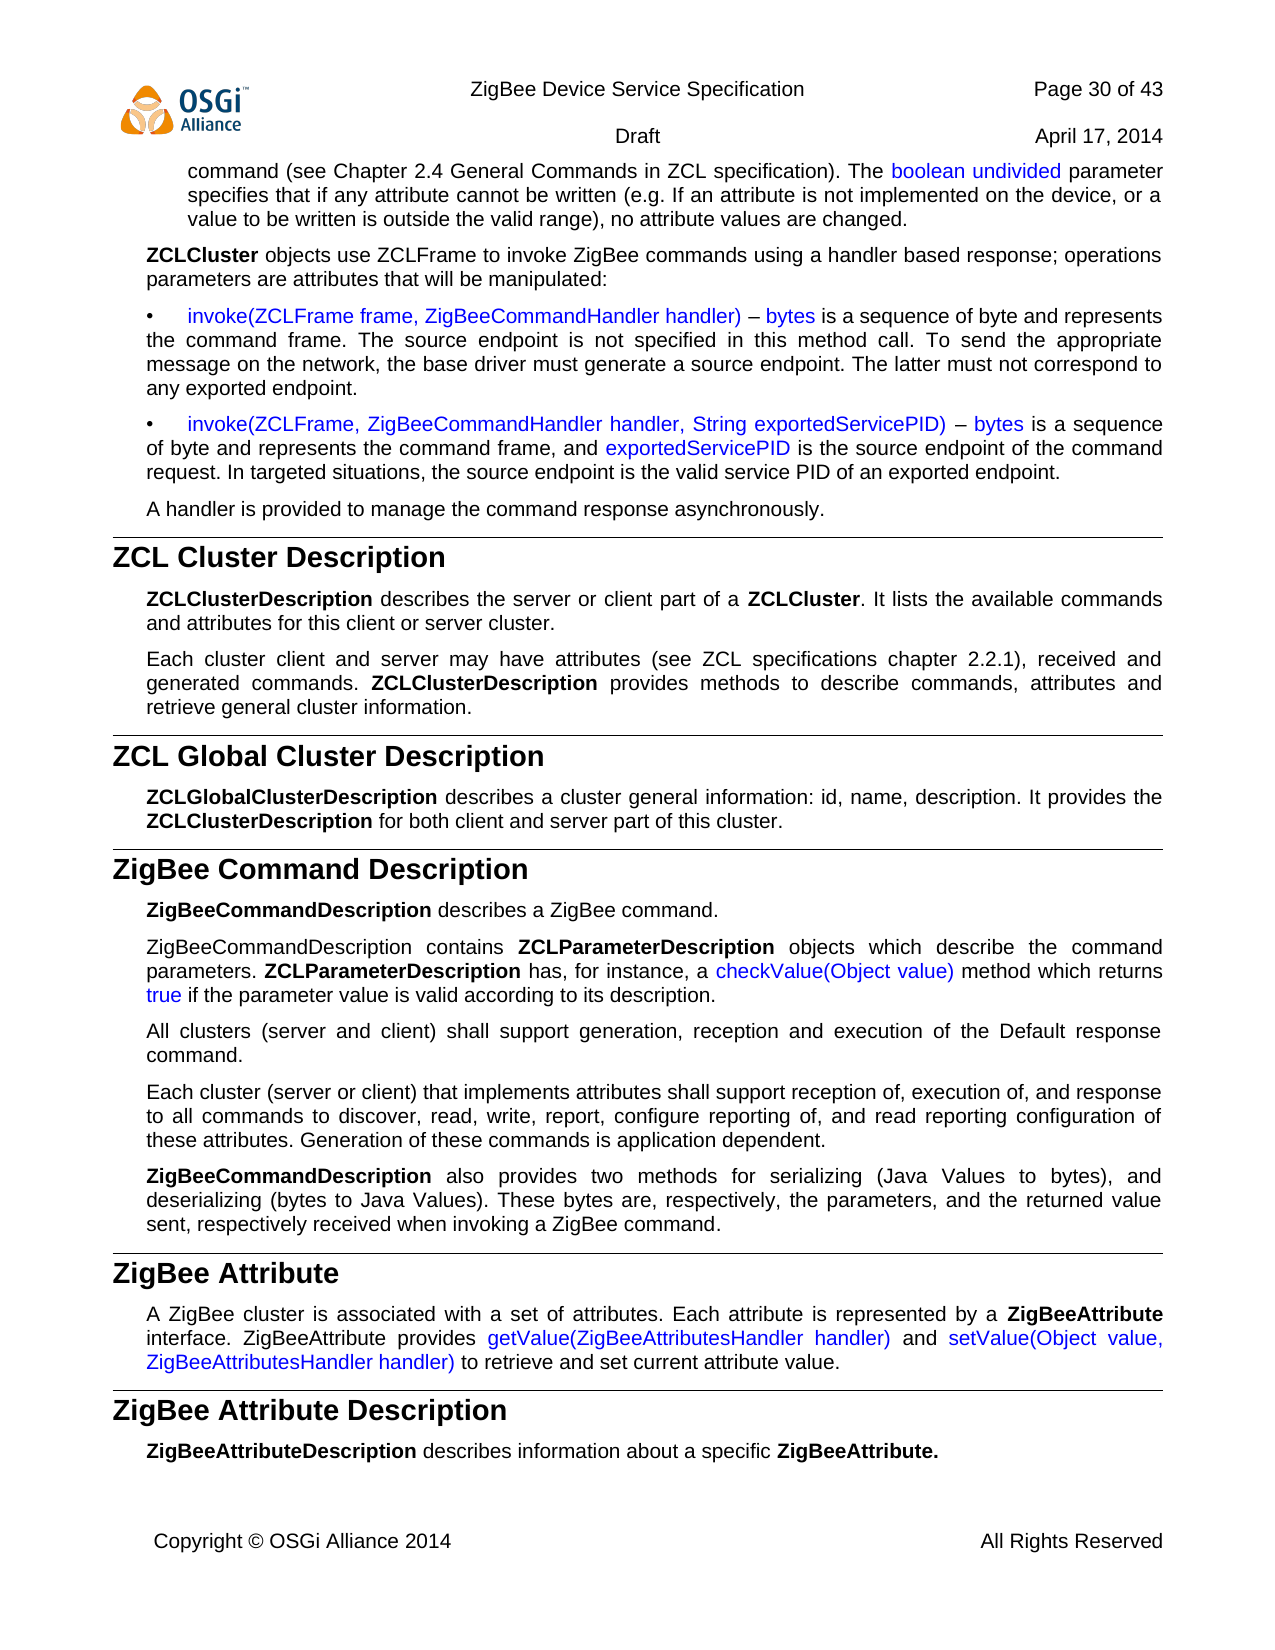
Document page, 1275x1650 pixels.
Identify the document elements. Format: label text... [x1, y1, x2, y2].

list invoke(ZCLFrame frame, ZigBeeCommandHandler handler) – bytes is a sequence of byte and represents the command frame. The source endpoint is not specified in this method call. To send the appropriate message on the network, the base driver must generate a source endpoint. The latter must not correspond to any exported endpoint. [146, 304, 1163, 400]
text Each cluster client and server may have attributes (see ZCL specifications chapter 2.2.1), received and generated commands. ZCLClusterDescription provides methods to describe commands, attributes and retrieve general cluster information. [146, 647, 1163, 719]
list command (see Chapter 2.4 General Commands in ZCL specification). The boolean undivided parameter specifies that if any attribute cannot be written (e.g. If an attribute is not implemented on the device, or a value to be written is outside the valid range), no attribute values are changed. [150, 159, 1163, 231]
list A handler is provided to manage the command response asynchronously. [146, 497, 1163, 521]
text ZCLCluster objects use ZCLFrame to invoke ZigBee commands using a handler based response; operations parameters are attributes that will be manipulated: [146, 243, 1163, 291]
text ZCLClusterDescription describes the server or client part of a ZCLCluster. It lists the available commands and attributes for this client or server cluster. [146, 586, 1163, 634]
text ZigBeeCommandDescription describes a ZigBee command. [146, 898, 1163, 922]
text ZCLGlobalClusterDescription describes a cluster general information: id, name, description. It provides the ZCLClusterDescription for both client and server part of this cluster. [146, 784, 1163, 832]
text All clusters (server and client) shall support generation, reception and execution of the Default response command. [146, 1019, 1163, 1067]
subtitle ZigBee Attribute Description [112, 1391, 1163, 1427]
subtitle ZigBee Attribute [112, 1254, 1163, 1289]
text ZigBeeCommandDescription also provides two methods for serializing (Java Values to bytes), and deserializing (bytes to Java Values). These bytes are, respectively, the parameters, and the returned value sent, respectively received when invoking a ZigBee command. [146, 1164, 1163, 1236]
list invoke(ZCLFrame, ZigBeeCommandHandler handler, String exportedServicePID) – bytes is a sequence of byte and represents the command frame, and exportedServicePID is the source endpoint of the command request. In targeted situations, the source endpoint is the valid service PID of an exported endpoint. [146, 412, 1163, 484]
subtitle ZCL Cluster Description [112, 538, 1163, 574]
subtitle ZigBee Command Description [112, 850, 1163, 886]
text ZigBeeAttributeDescription describes information about a specific ZigBeeAttribute. [146, 1439, 1163, 1463]
subtitle ZCL Global Cluster Description [112, 736, 1163, 772]
text ZigBeeCommandDescription contains ZCLParameterDescription objects which describe the command parameters. ZCLParameterDescription has, for instance, a checkValue(Object value) method which returns true if the parameter value is valid according to its description. [146, 935, 1163, 1007]
text Each cluster (server or client) that implements attributes shall support reception of, execution of, and response to all commands to discover, read, write, report, configure reporting of, and read reporting configuration of these attributes. Generation of these commands is application dependent. [146, 1079, 1163, 1151]
picture [113, 78, 257, 142]
text A ZigBee cluster is associated with a set of attributes. Each attribute is represented by a ZigBeeAttribute interface. ZigBeeAttribute provides getValue(ZigBeeAttributesHandler handler) and setValue(Object value, ZigBeeAttributesHandler handler) to retrieve and set current attribute value. [146, 1302, 1163, 1373]
